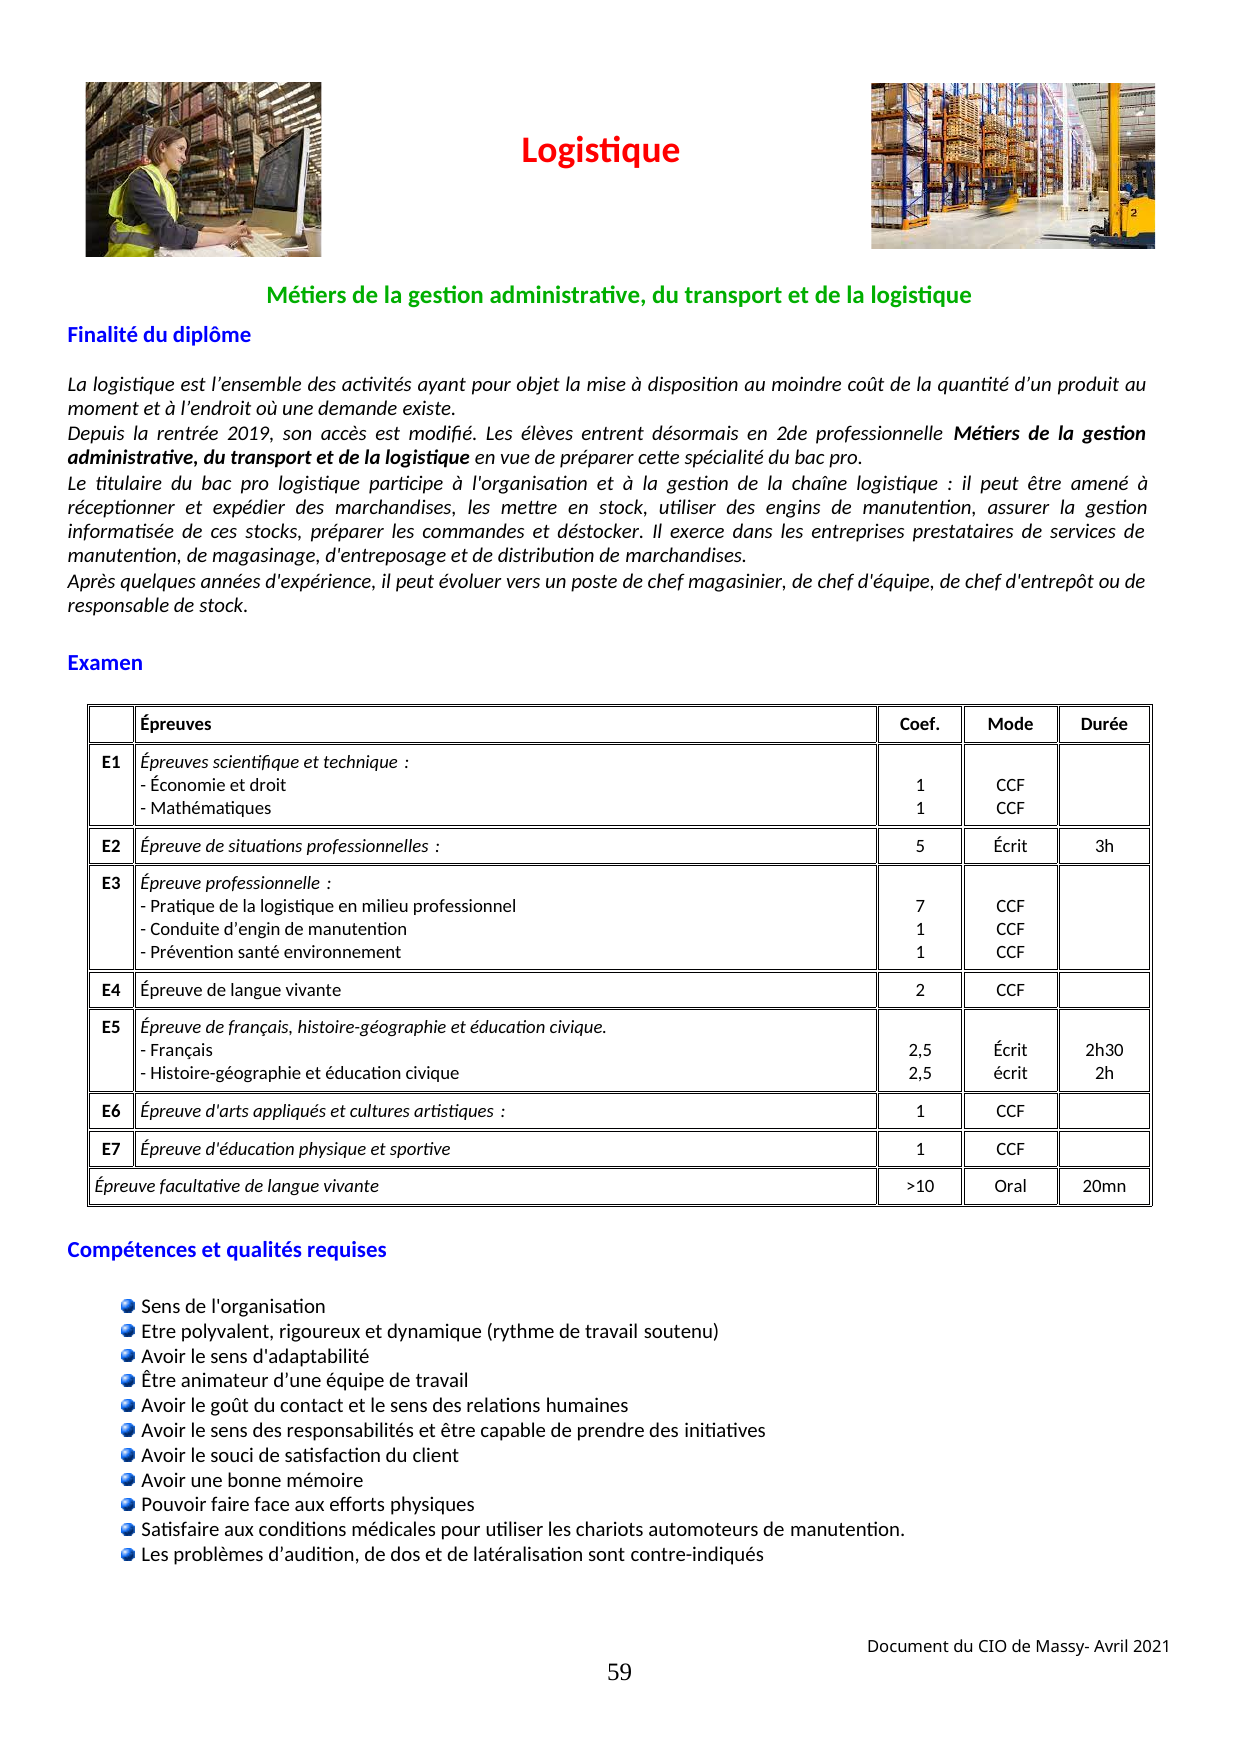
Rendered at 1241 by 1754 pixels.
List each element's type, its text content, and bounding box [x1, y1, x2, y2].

picture [121, 1498, 135, 1511]
table_cell [1060, 1132, 1149, 1166]
table_cell Épreuve professionnelle : - Pratique de la logistique en milieu professionnel - Conduite d’engin de manutention - Prévention santé environnement [136, 866, 876, 969]
table_cell E4 [90, 973, 133, 1007]
table_cell Écrit écrit [965, 1010, 1057, 1091]
text Métiers de la gestion administrative, du transport et de la logistique [67, 279, 1171, 309]
table_cell 1 [879, 1132, 961, 1166]
table_cell [1060, 973, 1149, 1007]
list Satisfaire aux conditions médicales pour utiliser les chariots automoteurs de manutention. [121, 1517, 1171, 1542]
table_header [90, 707, 133, 742]
table_cell 2h30 2h [1060, 1010, 1149, 1091]
table_cell 1 [879, 1094, 961, 1128]
text Le titulaire du bac pro logistique participe à l'organisation et à la gestion de la chaîne logistique : il peut être amené à réceptionner et expédier des marchandises, les mettre en stock, utiliser des engins de manutention, assurer la gestion informatisée de ces stocks, préparer les commandes et déstocker. Il exerce dans les entreprises prestataires de services de manutention, de magasinage, d'entreposage et de distribution de marchandises. [67, 470, 1148, 568]
list Être animateur d’une équipe de travail [121, 1368, 1171, 1393]
picture [121, 1523, 135, 1536]
table_header Durée [1060, 707, 1149, 742]
picture [121, 1448, 135, 1462]
list Avoir le goût du contact et le sens des relations humaines [121, 1393, 1171, 1418]
table_cell Épreuve de français, histoire-géographie et éducation civique. - Français - Histoire-géographie et éducation civique [136, 1010, 876, 1091]
table_cell E2 [90, 829, 133, 863]
table_cell E7 [90, 1132, 133, 1166]
table_cell CCF [965, 1132, 1057, 1166]
list Les problèmes d’audition, de dos et de latéralisation sont contre-indiqués [121, 1542, 1171, 1567]
table_cell E1 [90, 745, 133, 825]
table_cell >10 [879, 1169, 961, 1204]
table_cell 3h [1060, 829, 1149, 863]
picture [871, 83, 1156, 249]
picture [121, 1399, 135, 1412]
table_cell Épreuve facultative de langue vivante [90, 1169, 876, 1204]
text Après quelques années d'expérience, il peut évoluer vers un poste de chef magasinier, de chef d'équipe, de chef d'entrepôt ou de responsable de stock. [67, 568, 1148, 617]
table_cell 5 [879, 829, 961, 863]
text Compétences et qualités requises [67, 1235, 1171, 1263]
picture [85, 82, 322, 257]
table_cell 2 [879, 973, 961, 1007]
list Pouvoir faire face aux efforts physiques [121, 1492, 1171, 1517]
picture [121, 1423, 135, 1437]
list Avoir une bonne mémoire [121, 1467, 1171, 1492]
table_cell Épreuves scientifique et technique : - Économie et droit - Mathématiques [136, 745, 876, 825]
list Etre polyvalent, rigoureux et dynamique (rythme de travail soutenu) [121, 1318, 1171, 1343]
picture [121, 1548, 135, 1561]
table_cell Épreuve de situations professionnelles : [136, 829, 876, 863]
table_cell [1060, 866, 1149, 969]
table_header Épreuves [136, 707, 876, 742]
list Avoir le sens des responsabilités et être capable de prendre des initiatives [121, 1418, 1171, 1442]
list Sens de l'organisation [121, 1293, 1171, 1318]
table_header Coef. [879, 707, 961, 742]
text Finalité du diplôme [67, 320, 1171, 348]
picture [121, 1374, 135, 1387]
table_cell CCF [965, 973, 1057, 1007]
table_cell [1060, 1094, 1149, 1128]
table_cell Épreuve de langue vivante [136, 973, 876, 1007]
table_cell E6 [90, 1094, 133, 1128]
list Avoir le sens d'adaptabilité [121, 1343, 1171, 1368]
picture [121, 1324, 135, 1337]
table_cell 2,5 2,5 [879, 1010, 961, 1091]
picture [121, 1349, 135, 1362]
table_cell E5 [90, 1010, 133, 1091]
table_cell CCF CCF CCF [965, 866, 1057, 969]
table_cell CCF CCF [965, 745, 1057, 825]
table_cell Épreuve d'éducation physique et sportive [136, 1132, 876, 1166]
picture [121, 1473, 135, 1486]
table_cell Écrit [965, 829, 1057, 863]
text Examen [67, 648, 1171, 676]
subtitle La logistique est l’ensemble des activités ayant pour objet la mise à disposition au moindre coût de la quantité d’un produit au moment et à l’endroit où une demande existe. [67, 371, 1148, 420]
list Avoir le souci de satisfaction du client [121, 1442, 1171, 1467]
table_cell CCF [965, 1094, 1057, 1128]
table_cell 20mn [1060, 1169, 1149, 1204]
table_cell 1 1 [879, 745, 961, 825]
subtitle Depuis la rentrée 2019, son accès est modifié. Les élèves entrent désormais en 2de professionnelle Métiers de la gestion administrative, du transport et de la logistique en vue de préparer cette spécialité du bac pro. [67, 420, 1148, 470]
table_cell 7 1 1 [879, 866, 961, 969]
table_header Mode [965, 707, 1057, 742]
table_cell [1060, 745, 1149, 825]
picture [121, 1299, 135, 1313]
table_cell Épreuve d'arts appliqués et cultures artistiques : [136, 1094, 876, 1128]
table_cell E3 [90, 866, 133, 969]
table_cell Oral [965, 1169, 1057, 1204]
